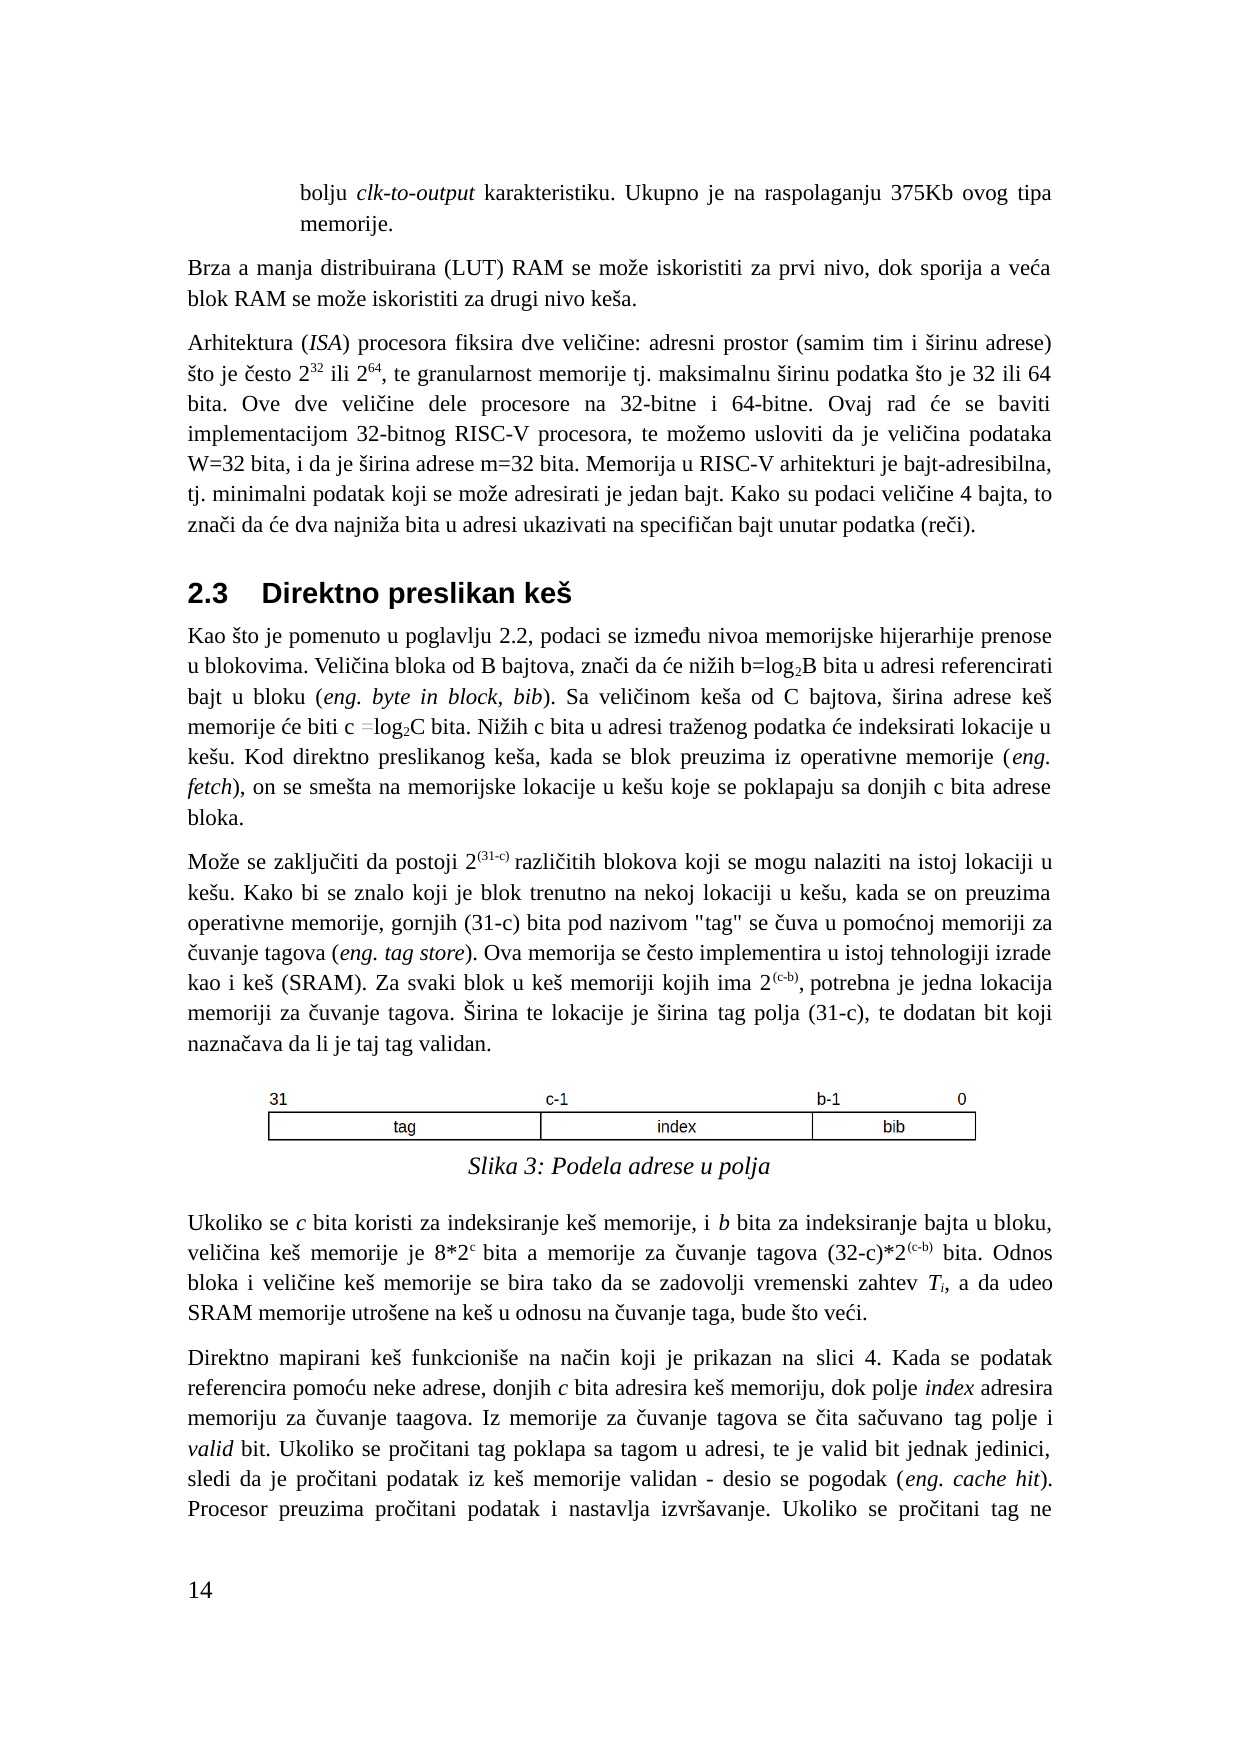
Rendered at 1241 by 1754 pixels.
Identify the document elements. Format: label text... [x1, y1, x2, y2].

text Kao što je pomenuto u poglavlju 2.2, podaci se između nivoa memorijske hijerarhije prenose u blokovima. Veličina bloka od B bajtova, znači da će nižih b=log2B bita u adresi referencirati bajt u bloku (eng. byte in block, bib). Sa veličinom keša od C bajtova, širina adrese keš memorije će biti c =log2C bita. Nižih c bita u adresi traženog podatka će indeksirati lokacije u kešu. Kod direktno preslikanog keša, kada se blok preuzima iz operativne memorije (eng. fetch), on se smešta na memorijske lokacije u kešu koje se poklapaju sa donjih c bita adrese bloka. [187, 622, 1053, 830]
text Brza a manja distribuirana (LUT) RAM se može iskoristiti za prvi nivo, dok sporija a veća blok RAM se može iskoristiti za drugi nivo keša. [187, 254, 1053, 311]
text Direktno mapirani keš funkcioniše na način koji je prikazan na slici 4. Kada se podatak referencira pomoću neke adrese, donjih c bita adresira keš memoriju, dok polje index adresira memoriju za čuvanje taagova. Iz memorije za čuvanje tagova se čita sačuvano tag polje i valid bit. Ukoliko se pročitani tag poklapa sa tagom u adresi, te je valid bit jednak jedinici, sledi da je pročitani podatak iz keš memorije validan - desio se pogodak (eng. cache hit). Procesor preuzima pročitani podatak i nastavlja izvršavanje. Ukoliko se pročitani tag ne [187, 1344, 1053, 1521]
text Slika 3: Podela adrese u polja [257, 1146, 983, 1180]
picture [257, 1087, 983, 1146]
text Može se zaključiti da postoji 2(31-c) različitih blokova koji se mogu nalaziti na istoj lokaciji u kešu. Kako bi se znalo koji je blok trenutno na nekoj lokaciji u kešu, kada se on preuzima operativne memorije, gornjih (31-c) bita pod nazivom "tag" se čuva u pomoćnoj memoriji za čuvanje tagova (eng. tag store). Ova memorija se često implementira u istoj tehnologiji izrade kao i keš (SRAM). Za svaki blok u keš memoriji kojih ima 2(c-b), potrebna je jedna lokacija memoriji za čuvanje tagova. Širina te lokacije je širina tag polja (31-c), te dodatan bit koji naznačava da li je taj tag validan. [187, 848, 1053, 1056]
text Ukoliko se c bita koristi za indeksiranje keš memorije, i b bita za indeksiranje bajta u bloku, veličina keš memorije je 8*2c bita a memorije za čuvanje tagova (32-c)*2(c-b) bita. Odnos bloka i veličine keš memorije se bira tako da se zadovolji vremenski zahtev Ti, a da udeo SRAM memorije utrošene na keš u odnosu na čuvanje taga, bude što veći. [187, 1209, 1053, 1326]
subtitle Direktno preslikan keš [187, 576, 1053, 610]
text Arhitektura (ISA) procesora fiksira dve veličine: adresni prostor (samim tim i širinu adrese) što je često 232 ili 264, te granularnost memorije tj. maksimalnu širinu podatka što je 32 ili 64 bita. Ove dve veličine dele procesore na 32-bitne i 64-bitne. Ovaj rad će se baviti implementacijom 32-bitnog RISC-V procesora, te možemo usloviti da je veličina podataka W=32 bita, i da je širina adrese m=32 bita. Memorija u RISC-V arhitekturi je bajt-adresibilna, tj. minimalni podatak koji se može adresirati je jedan bajt. Kako su podaci veličine 4 bajta, to znači da će dva najniža bita u adresi ukazivati na specifičan bajt unutar podatka (reči). [187, 329, 1053, 537]
list bolju clk-to-output karakteristiku. Ukupno je na raspolaganju 375Kb ovog tipa memorije. [262, 179, 1053, 236]
